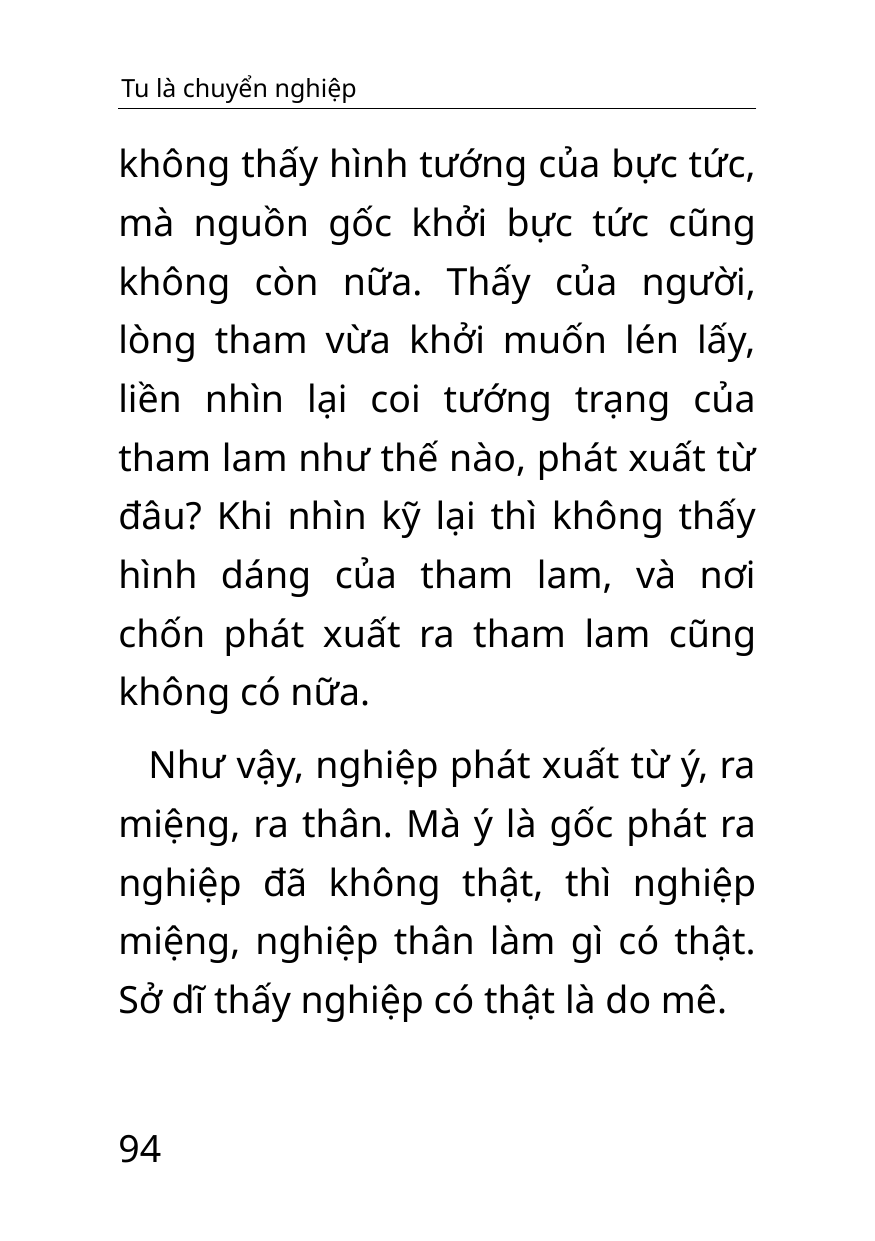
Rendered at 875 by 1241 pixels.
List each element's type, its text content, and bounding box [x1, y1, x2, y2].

text Như vậy, nghiệp phát xuất từ ý, ra miệng, ra thân. Mà ý là gốc phát ra nghiệp đã không thật, thì nghiệp miệng, nghiệp thân làm gì có thật. Sở dĩ thấy nghiệp có thật là do mê. [118, 739, 756, 1024]
text không thấy hình tướng của bực tức, mà nguồn gốc khởi bực tức cũng không còn nữa. Thấy của người, lòng tham vừa khởi muốn lén lấy, liền nhìn lại coi tướng trạng của tham lam như thế nào, phát xuất từ đâu? Khi nhìn kỹ lại thì không thấy hình dáng của tham lam, và nơi chốn phát xuất ra tham lam cũng không có nữa. [118, 138, 756, 717]
